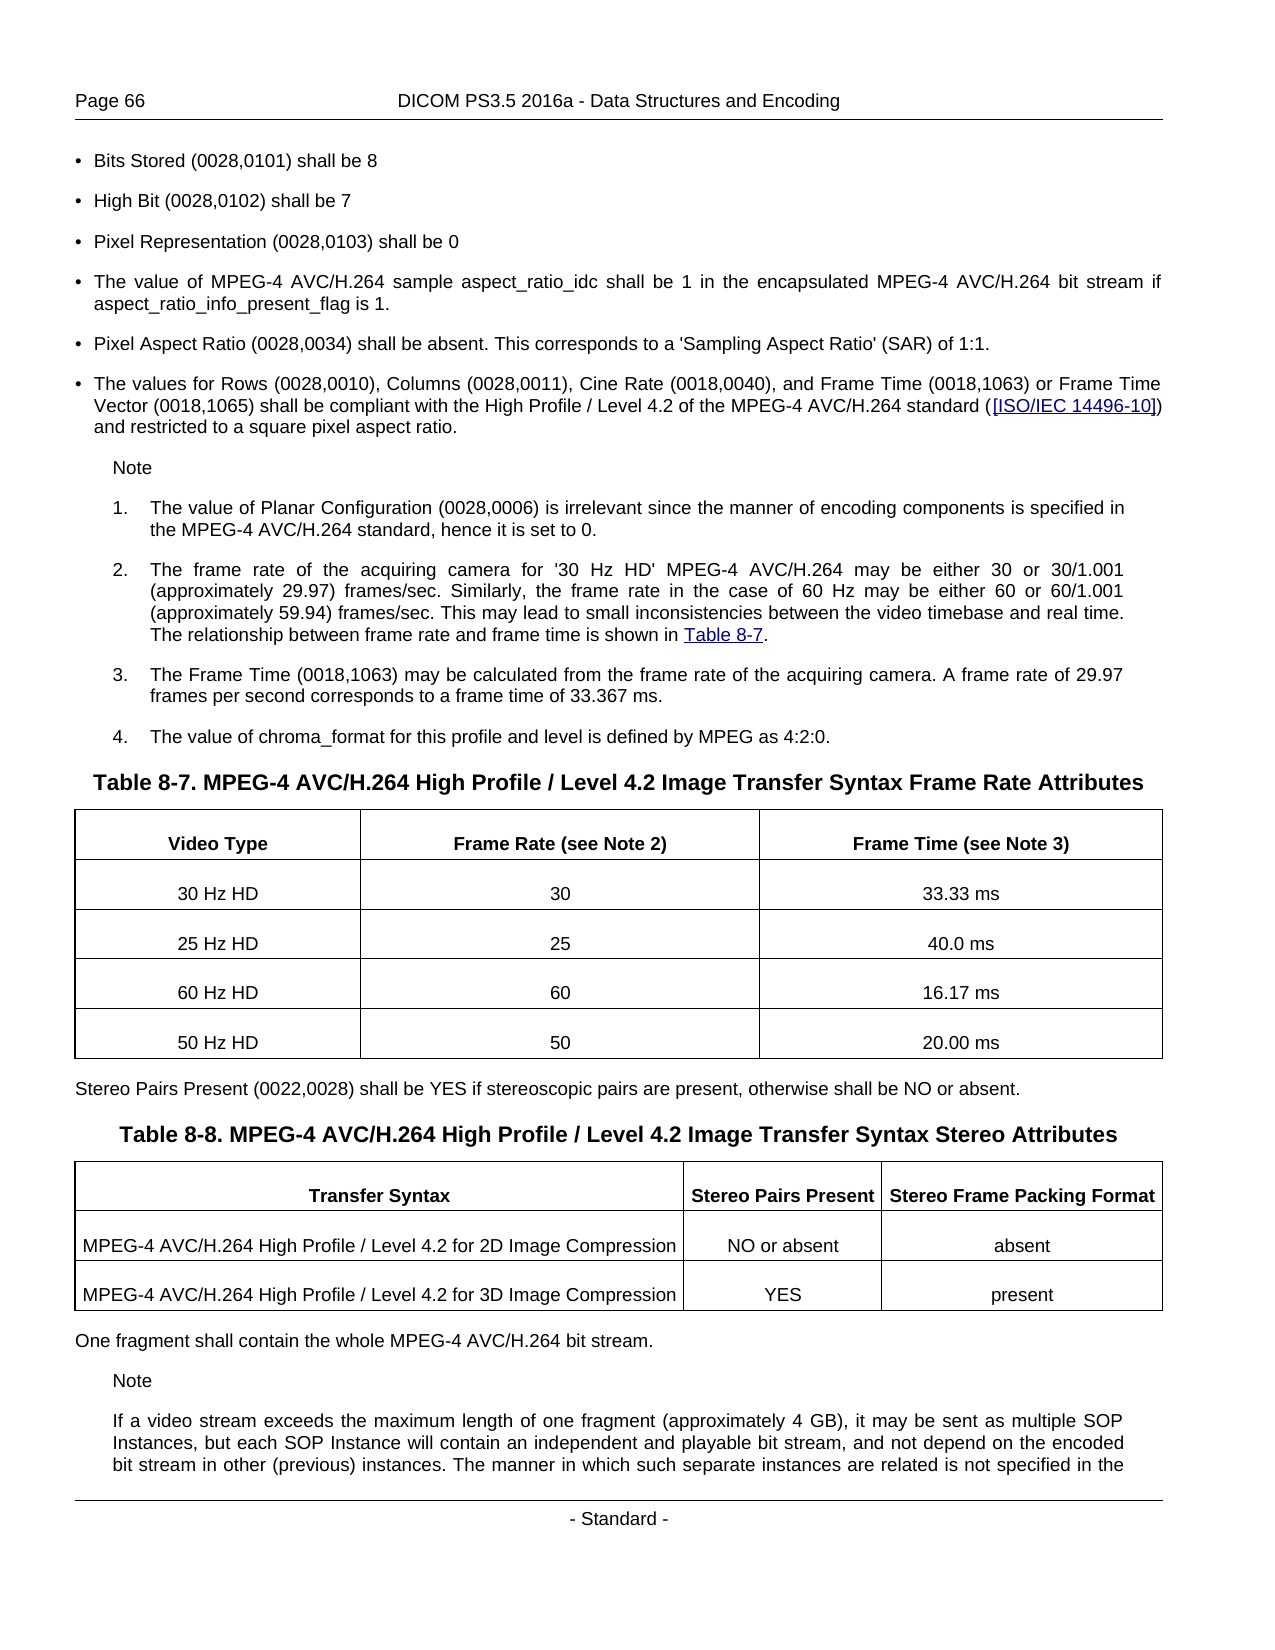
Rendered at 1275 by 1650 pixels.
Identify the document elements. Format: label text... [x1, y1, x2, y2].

table_cell 60 Hz HD [76, 959, 360, 1008]
text Table 8-8. MPEG-4 AVC/H.264 High Profile / Level 4.2 Image Transfer Syntax Stereo Attributes [75, 1121, 1162, 1147]
table_header Frame Time (see Note 3) [760, 810, 1162, 859]
table_cell YES [684, 1261, 881, 1310]
table_cell 30 [361, 860, 759, 908]
text Note [112, 457, 1125, 478]
table_cell 50 [361, 1009, 759, 1057]
list The values for Rows (0028,0010), Columns (0028,0011), Cine Rate (0018,0040), and Frame Time (0018,1063) or Frame Time Vector (0018,1065) shall be compliant with the High Profile / Level 4.2 of the MPEG-4 AVC/H.264 standard ([ISO/IEC 14496-10]) and restricted to a square pixel aspect ratio. [75, 373, 1162, 438]
table_cell NO or absent [684, 1211, 881, 1260]
table_header Stereo Frame Packing Format [882, 1162, 1162, 1210]
text Table 8-7. MPEG-4 AVC/H.264 High Profile / Level 4.2 Image Transfer Syntax Frame Rate Attributes [75, 770, 1162, 796]
table_cell 25 Hz HD [76, 910, 360, 958]
table_header Video Type [76, 810, 360, 859]
list Pixel Aspect Ratio (0028,0034) shall be absent. This corresponds to a 'Sampling Aspect Ratio' (SAR) of 1:1. [75, 333, 1162, 354]
table_cell 30 Hz HD [76, 860, 360, 908]
table_header Frame Rate (see Note 2) [361, 810, 759, 859]
table_cell MPEG-4 AVC/H.264 High Profile / Level 4.2 for 3D Image Compression [76, 1261, 683, 1310]
table_cell 16.17 ms [760, 959, 1162, 1008]
list The value of Planar Configuration (0028,0006) is irrelevant since the manner of encoding components is specified in the MPEG-4 AVC/H.264 standard, hence it is set to 0. [112, 497, 1125, 540]
list Pixel Representation (0028,0103) shall be 0 [75, 231, 1162, 252]
table_cell 33.33 ms [760, 860, 1162, 908]
text Note [112, 1370, 1125, 1391]
list Bits Stored (0028,0101) shall be 8 [75, 150, 1162, 172]
table_cell 50 Hz HD [76, 1009, 360, 1057]
table_header Stereo Pairs Present [684, 1162, 881, 1210]
table_header Transfer Syntax [76, 1162, 683, 1210]
list The value of MPEG-4 AVC/H.264 sample aspect_ratio_idc shall be 1 in the encapsulated MPEG-4 AVC/H.264 bit stream if aspect_ratio_info_present_flag is 1. [75, 271, 1162, 314]
table_cell 25 [361, 910, 759, 958]
table_cell present [882, 1261, 1162, 1310]
text One fragment shall contain the whole MPEG-4 AVC/H.264 bit stream. [75, 1329, 1162, 1351]
table_cell absent [882, 1211, 1162, 1260]
list The Frame Time (0018,1063) may be calculated from the frame rate of the acquiring camera. A frame rate of 29.97 frames per second corresponds to a frame time of 33.367 ms. [112, 664, 1125, 707]
text Stereo Pairs Present (0022,0028) shall be YES if stereoscopic pairs are present, otherwise shall be NO or absent. [75, 1077, 1162, 1099]
list The frame rate of the acquiring camera for '30 Hz HD' MPEG-4 AVC/H.264 may be either 30 or 30/1.001 (approximately 29.97) frames/sec. Similarly, the frame rate in the case of 60 Hz may be either 60 or 60/1.001 (approximately 59.94) frames/sec. This may lead to small inconsistencies between the video timebase and real time. The relationship between frame rate and frame time is shown in Table 8-7. [112, 559, 1125, 645]
text If a video stream exceeds the maximum length of one fragment (approximately 4 GB), it may be sent as multiple SOP Instances, but each SOP Instance will contain an independent and playable bit stream, and not depend on the encoded bit stream in other (previous) instances. The manner in which such separate instances are related is not specified in the [112, 1410, 1125, 1475]
table_cell 20.00 ms [760, 1009, 1162, 1057]
list The value of chroma_format for this profile and level is defined by MPEG as 4:2:0. [112, 726, 1125, 747]
table_cell MPEG-4 AVC/H.264 High Profile / Level 4.2 for 2D Image Compression [76, 1211, 683, 1260]
table_cell 40.0 ms [760, 910, 1162, 958]
table_cell 60 [361, 959, 759, 1008]
list High Bit (0028,0102) shall be 7 [75, 190, 1162, 212]
